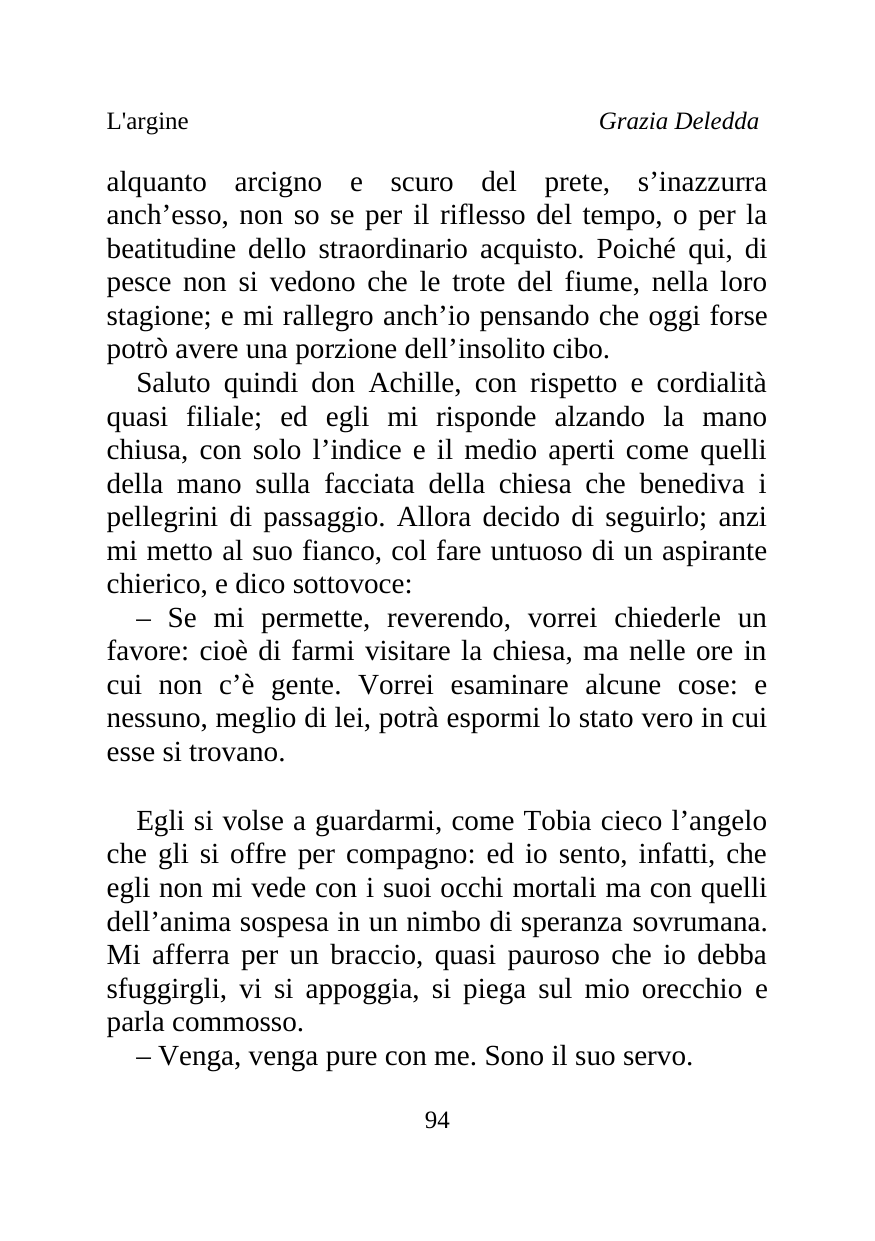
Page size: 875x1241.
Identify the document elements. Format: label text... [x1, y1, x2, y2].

text Saluto quindi don Achille, con rispetto e cordialità quasi filiale; ed egli mi risponde alzando la mano chiusa, con solo l’indice e il medio aperti come quelli della mano sulla facciata della chiesa che benediva i pellegrini di passaggio. Allora decido di seguirlo; anzi mi metto al suo fianco, col fare untuoso di un aspirante chierico, e dico sottovoce: [106, 365, 768, 600]
text – Se mi permette, reverendo, vorrei chiederle un favore: cioè di farmi visitare la chiesa, ma nelle ore in cui non c’è gente. Vorrei esaminare alcune cose: e nessuno, meglio di lei, potrà espormi lo stato vero in cui esse si trovano. [106, 600, 768, 768]
text – Venga, venga pure con me. Sono il suo servo. [106, 1038, 768, 1071]
text Egli si volse a guardarmi, come Tobia cieco l’angelo che gli si offre per compagno: ed io sento, infatti, che egli non mi vede con i suoi occhi mortali ma con quelli dell’anima sospesa in un nimbo di speranza sovrumana. Mi afferra per un braccio, quasi pauroso che io debba sfuggirgli, vi si appoggia, si piega sul mio orecchio e parla commosso. [106, 803, 768, 1038]
text alquanto arcigno e scuro del prete, s’inazzurra anch’esso, non so se per il riflesso del tempo, o per la beatitudine dello straordinario acquisto. Poiché qui, di pesce non si vedono che le trote del fiume, nella loro stagione; e mi rallegro anch’io pensando che oggi forse potrò avere una porzione dell’insolito cibo. [106, 164, 768, 365]
